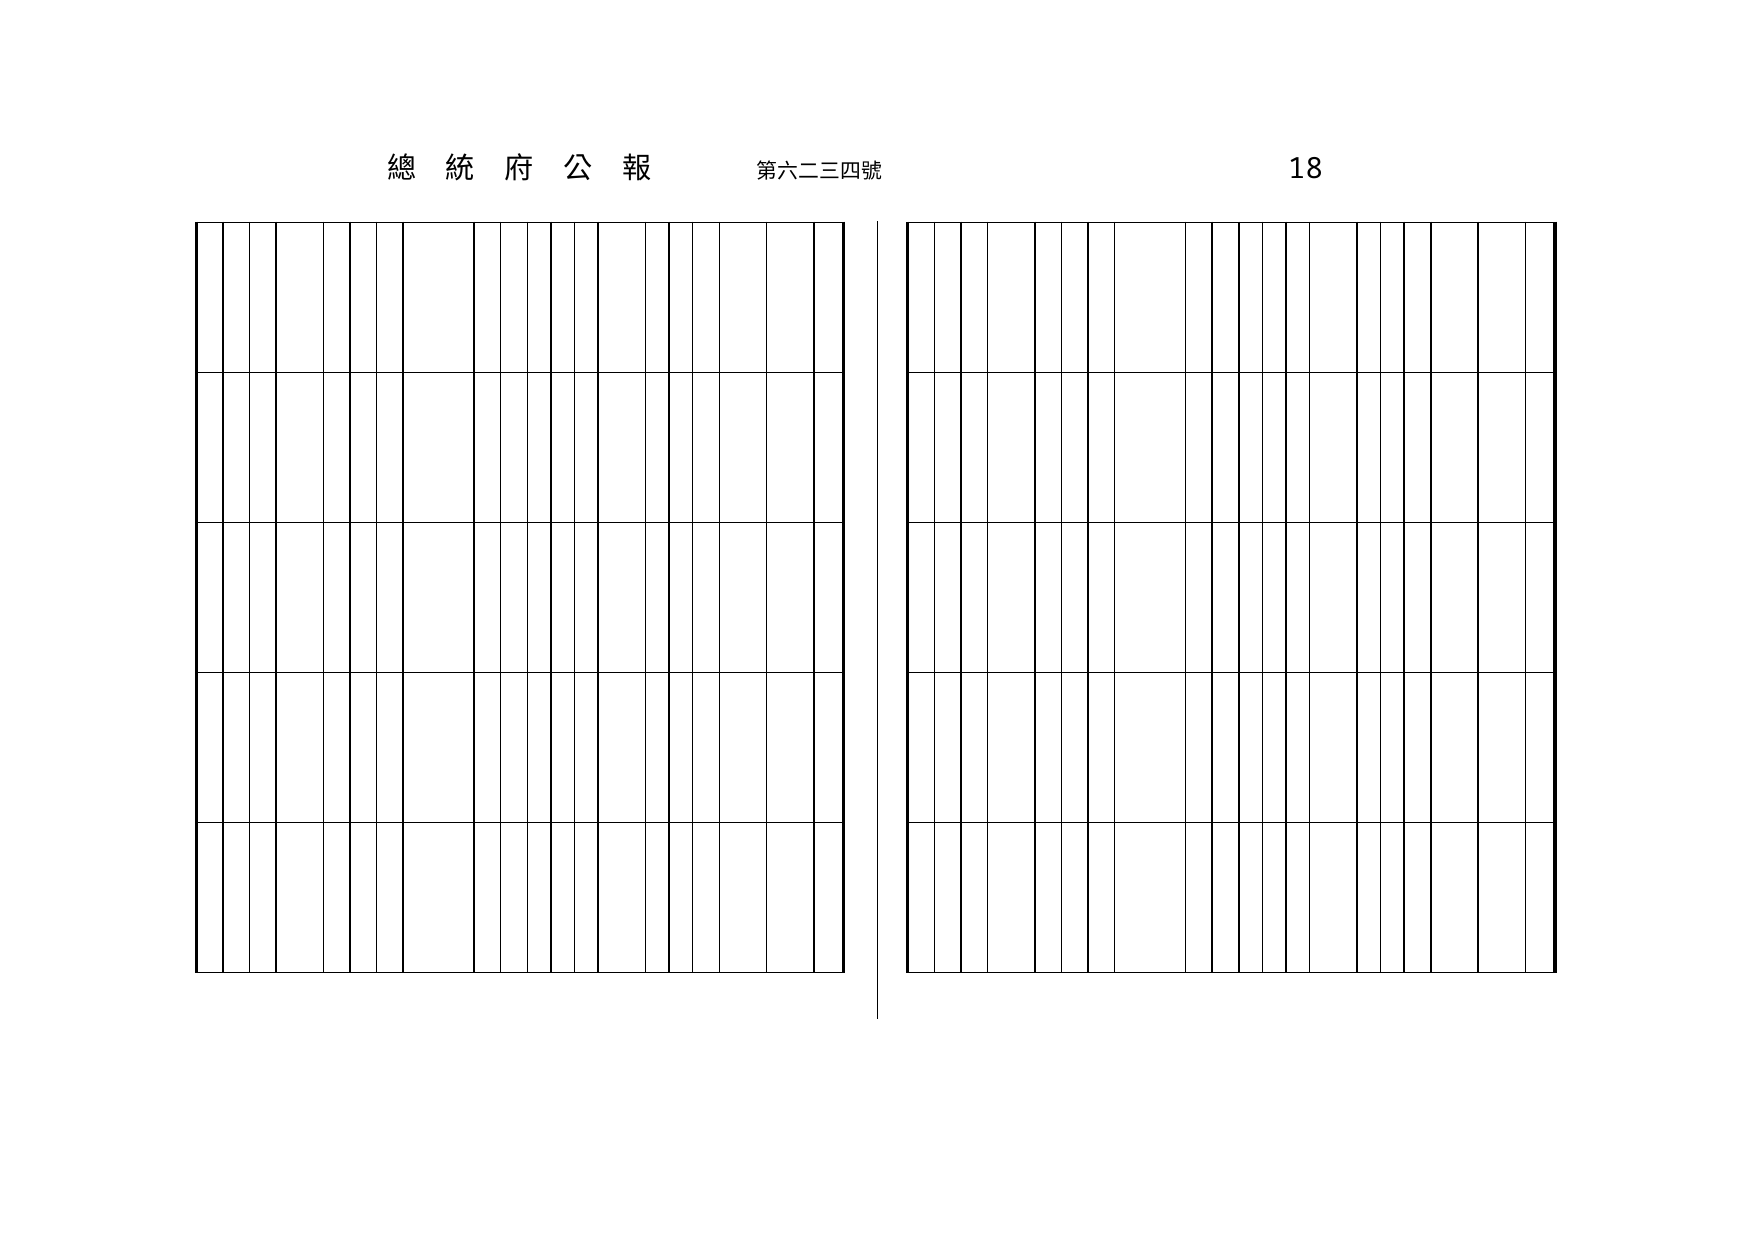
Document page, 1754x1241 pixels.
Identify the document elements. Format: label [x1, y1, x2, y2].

table_cell [599, 523, 622, 672]
table_cell [693, 523, 719, 672]
table_cell [1333, 223, 1356, 372]
table_cell [1287, 673, 1309, 822]
table_cell [743, 823, 766, 972]
table_cell [1287, 523, 1309, 672]
table_cell [427, 823, 450, 972]
table_cell [1240, 373, 1262, 522]
table_cell [1432, 523, 1454, 672]
table_cell [1036, 673, 1061, 822]
table_cell [224, 223, 249, 372]
table_cell [475, 223, 500, 372]
table_cell [427, 373, 450, 522]
table_cell [909, 673, 934, 822]
table_cell [1310, 523, 1333, 672]
table_cell [909, 223, 934, 372]
table_cell [1502, 373, 1525, 522]
table_cell [767, 223, 790, 372]
table_cell [1405, 823, 1430, 972]
table_cell [1358, 823, 1380, 972]
table_cell [646, 523, 668, 672]
table_cell [1263, 523, 1285, 672]
table_cell [1287, 223, 1309, 372]
table_cell [1432, 673, 1454, 822]
table_cell [575, 223, 597, 372]
table_cell [1263, 373, 1285, 522]
table_cell [767, 823, 790, 972]
table_cell [528, 673, 550, 822]
table_cell [1526, 523, 1553, 672]
table_cell [1138, 823, 1162, 972]
table_cell [670, 523, 692, 672]
table_cell [743, 373, 766, 522]
table_cell [1213, 223, 1238, 372]
table_cell [935, 223, 960, 372]
table_cell [528, 223, 550, 372]
table_cell [377, 823, 402, 972]
table_cell [224, 373, 249, 522]
table_cell [1263, 673, 1285, 822]
table_cell [575, 673, 597, 822]
table_cell [198, 373, 222, 522]
table_cell [1089, 823, 1114, 972]
table_cell [351, 673, 376, 822]
table_cell [250, 373, 275, 522]
table_cell [790, 823, 813, 972]
table_cell [575, 373, 597, 522]
table_cell [1333, 373, 1356, 522]
table_cell [962, 373, 987, 522]
table_cell [1381, 373, 1403, 522]
table_cell [552, 673, 574, 822]
table_cell [1240, 673, 1262, 822]
table_cell [1011, 523, 1034, 672]
table_cell [1213, 523, 1238, 672]
table_cell [1162, 823, 1185, 972]
table_cell [324, 523, 349, 672]
table_cell [1186, 373, 1211, 522]
table_cell [1405, 523, 1430, 672]
table_cell [450, 523, 473, 672]
table_cell [1138, 223, 1162, 372]
table_cell [767, 523, 790, 672]
table_cell [1502, 673, 1525, 822]
table_cell [324, 823, 349, 972]
table_cell [552, 223, 574, 372]
table_cell [1287, 823, 1309, 972]
table_cell [1454, 823, 1477, 972]
table_cell [1454, 223, 1477, 372]
table_cell [935, 673, 960, 822]
table_cell [1287, 373, 1309, 522]
table_cell [599, 223, 622, 372]
table_cell [599, 823, 622, 972]
table_cell [1089, 673, 1114, 822]
table_cell [300, 373, 323, 522]
table_cell [767, 373, 790, 522]
table_cell [250, 673, 275, 822]
table_cell [1479, 673, 1502, 822]
table_cell [909, 823, 934, 972]
table_cell [1240, 823, 1262, 972]
table_cell [790, 223, 813, 372]
table_cell [1310, 823, 1333, 972]
table_cell [909, 373, 934, 522]
table_cell [815, 823, 842, 972]
table_cell [1405, 673, 1430, 822]
table_cell [743, 523, 766, 672]
table_cell [1310, 673, 1333, 822]
table_cell [475, 673, 500, 822]
table_cell [1358, 523, 1380, 672]
table_cell [1162, 673, 1185, 822]
table_cell [1263, 823, 1285, 972]
table_cell [1502, 523, 1525, 672]
table_cell [475, 373, 500, 522]
table_cell [552, 523, 574, 672]
table_cell [1479, 373, 1502, 522]
table_cell [1213, 823, 1238, 972]
table_cell [1432, 373, 1454, 522]
table_cell [646, 223, 668, 372]
table_cell [1454, 373, 1477, 522]
table_cell [1062, 223, 1087, 372]
table_cell [1381, 673, 1403, 822]
table_cell [475, 823, 500, 972]
table_cell [599, 373, 622, 522]
table_cell [1213, 673, 1238, 822]
table_cell [935, 823, 960, 972]
table_cell [1162, 223, 1185, 372]
table_cell [1213, 373, 1238, 522]
table_cell [1036, 223, 1061, 372]
table_cell [743, 223, 766, 372]
table_cell [720, 223, 743, 372]
table_cell [962, 223, 987, 372]
table_cell [1526, 223, 1553, 372]
table_cell [450, 673, 473, 822]
table_cell [1011, 823, 1034, 972]
table_cell [277, 523, 300, 672]
table_cell [528, 523, 550, 672]
table_cell [404, 523, 427, 672]
table_cell [427, 673, 450, 822]
table_cell [693, 823, 719, 972]
table_cell [1479, 823, 1502, 972]
table_cell [790, 523, 813, 672]
table_cell [670, 823, 692, 972]
table_cell [1115, 673, 1138, 822]
table_cell [670, 223, 692, 372]
table_cell [501, 223, 527, 372]
table_cell [622, 823, 645, 972]
table_cell [277, 373, 300, 522]
table_cell [1432, 223, 1454, 372]
table_cell [693, 223, 719, 372]
table_cell [1502, 223, 1525, 372]
table_cell [646, 373, 668, 522]
table_cell [1162, 373, 1185, 522]
table_cell [404, 373, 427, 522]
table_cell [1526, 823, 1553, 972]
table_cell [1062, 523, 1087, 672]
table_cell [646, 673, 668, 822]
table_cell [198, 673, 222, 822]
table_cell [324, 223, 349, 372]
table_cell [1381, 823, 1403, 972]
table_cell [1526, 373, 1553, 522]
table_cell [1358, 223, 1380, 372]
table_cell [1310, 373, 1333, 522]
table_cell [1011, 223, 1034, 372]
table_cell [351, 223, 376, 372]
table_cell [1138, 523, 1162, 672]
table_cell [1240, 223, 1262, 372]
table_cell [1115, 523, 1138, 672]
table_cell [720, 373, 743, 522]
table_cell [988, 823, 1011, 972]
table_cell [790, 373, 813, 522]
table_cell [1381, 223, 1403, 372]
table_cell [622, 373, 645, 522]
table_cell [1310, 223, 1333, 372]
table_cell [501, 373, 527, 522]
table_cell [351, 823, 376, 972]
table_cell [670, 673, 692, 822]
table_cell [962, 523, 987, 672]
table_cell [300, 823, 323, 972]
table_cell [1432, 823, 1454, 972]
table_cell [1333, 673, 1356, 822]
table_cell [450, 823, 473, 972]
table_cell [1186, 223, 1211, 372]
table_cell [1405, 373, 1430, 522]
table_cell [198, 523, 222, 672]
table_cell [935, 523, 960, 672]
table_cell [988, 673, 1011, 822]
table_cell [815, 673, 842, 822]
table_cell [720, 523, 743, 672]
table_cell [404, 673, 427, 822]
table_cell [1162, 523, 1185, 672]
table_cell [351, 373, 376, 522]
table_cell [1036, 823, 1061, 972]
table_cell [501, 523, 527, 672]
table_cell [1381, 523, 1403, 672]
table_cell [1011, 673, 1034, 822]
table_cell [1062, 373, 1087, 522]
table_cell [1089, 223, 1114, 372]
table_cell [646, 823, 668, 972]
table_cell [1333, 823, 1356, 972]
table_cell [324, 673, 349, 822]
table_cell [1240, 523, 1262, 672]
table_cell [377, 523, 402, 672]
table_cell [815, 373, 842, 522]
table_cell [743, 673, 766, 822]
table_cell [909, 523, 934, 672]
table_cell [988, 373, 1011, 522]
table_cell [935, 373, 960, 522]
table_cell [575, 523, 597, 672]
table_cell [693, 373, 719, 522]
table_cell [552, 823, 574, 972]
table_cell [575, 823, 597, 972]
table_cell [1115, 373, 1138, 522]
table_cell [1263, 223, 1285, 372]
table_cell [1526, 673, 1553, 822]
table_cell [670, 373, 692, 522]
table_cell [720, 823, 743, 972]
table_cell [277, 673, 300, 822]
table_cell [1036, 373, 1061, 522]
table_cell [224, 823, 249, 972]
table_cell [377, 373, 402, 522]
table_cell [300, 523, 323, 672]
table_cell [1115, 223, 1138, 372]
table_cell [1479, 223, 1502, 372]
table_cell [404, 823, 427, 972]
table_cell [790, 673, 813, 822]
table_cell [815, 223, 842, 372]
table_cell [427, 223, 450, 372]
table_cell [250, 223, 275, 372]
table_cell [1358, 373, 1380, 522]
table_cell [377, 673, 402, 822]
table_cell [693, 673, 719, 822]
table_cell [300, 223, 323, 372]
table_cell [1115, 823, 1138, 972]
table_cell [300, 673, 323, 822]
table_cell [250, 823, 275, 972]
table_cell [1089, 523, 1114, 672]
table_cell [1186, 823, 1211, 972]
table_cell [599, 673, 622, 822]
table_cell [1062, 673, 1087, 822]
table_cell [1186, 673, 1211, 822]
table_cell [250, 523, 275, 672]
table_cell [988, 223, 1011, 372]
table_cell [1454, 673, 1477, 822]
table_cell [377, 223, 402, 372]
table_cell [1011, 373, 1034, 522]
table_cell [1502, 823, 1525, 972]
table_cell [224, 523, 249, 672]
table_cell [501, 823, 527, 972]
table_cell [1405, 223, 1430, 372]
table_cell [1138, 673, 1162, 822]
table_cell [277, 223, 300, 372]
table_cell [1062, 823, 1087, 972]
table_cell [767, 673, 790, 822]
table_cell [622, 523, 645, 672]
table_cell [1089, 373, 1114, 522]
table_cell [988, 523, 1011, 672]
table_cell [450, 223, 473, 372]
table_cell [1036, 523, 1061, 672]
table_cell [528, 823, 550, 972]
table_cell [277, 823, 300, 972]
table_cell [198, 223, 222, 372]
table_cell [450, 373, 473, 522]
table_cell [324, 373, 349, 522]
table_cell [528, 373, 550, 522]
table_cell [962, 823, 987, 972]
table_cell [552, 373, 574, 522]
table_cell [815, 523, 842, 672]
table_cell [962, 673, 987, 822]
table_cell [501, 673, 527, 822]
table_cell [720, 673, 743, 822]
table_cell [224, 673, 249, 822]
table_cell [427, 523, 450, 672]
table_cell [475, 523, 500, 672]
table_cell [622, 673, 645, 822]
table_cell [1454, 523, 1477, 672]
table_cell [1138, 373, 1162, 522]
table_cell [1479, 523, 1502, 672]
table_cell [1186, 523, 1211, 672]
table_cell [1358, 673, 1380, 822]
table_cell [404, 223, 427, 372]
table_cell [351, 523, 376, 672]
table_cell [1333, 523, 1356, 672]
table_cell [622, 223, 645, 372]
table_cell [198, 823, 222, 972]
